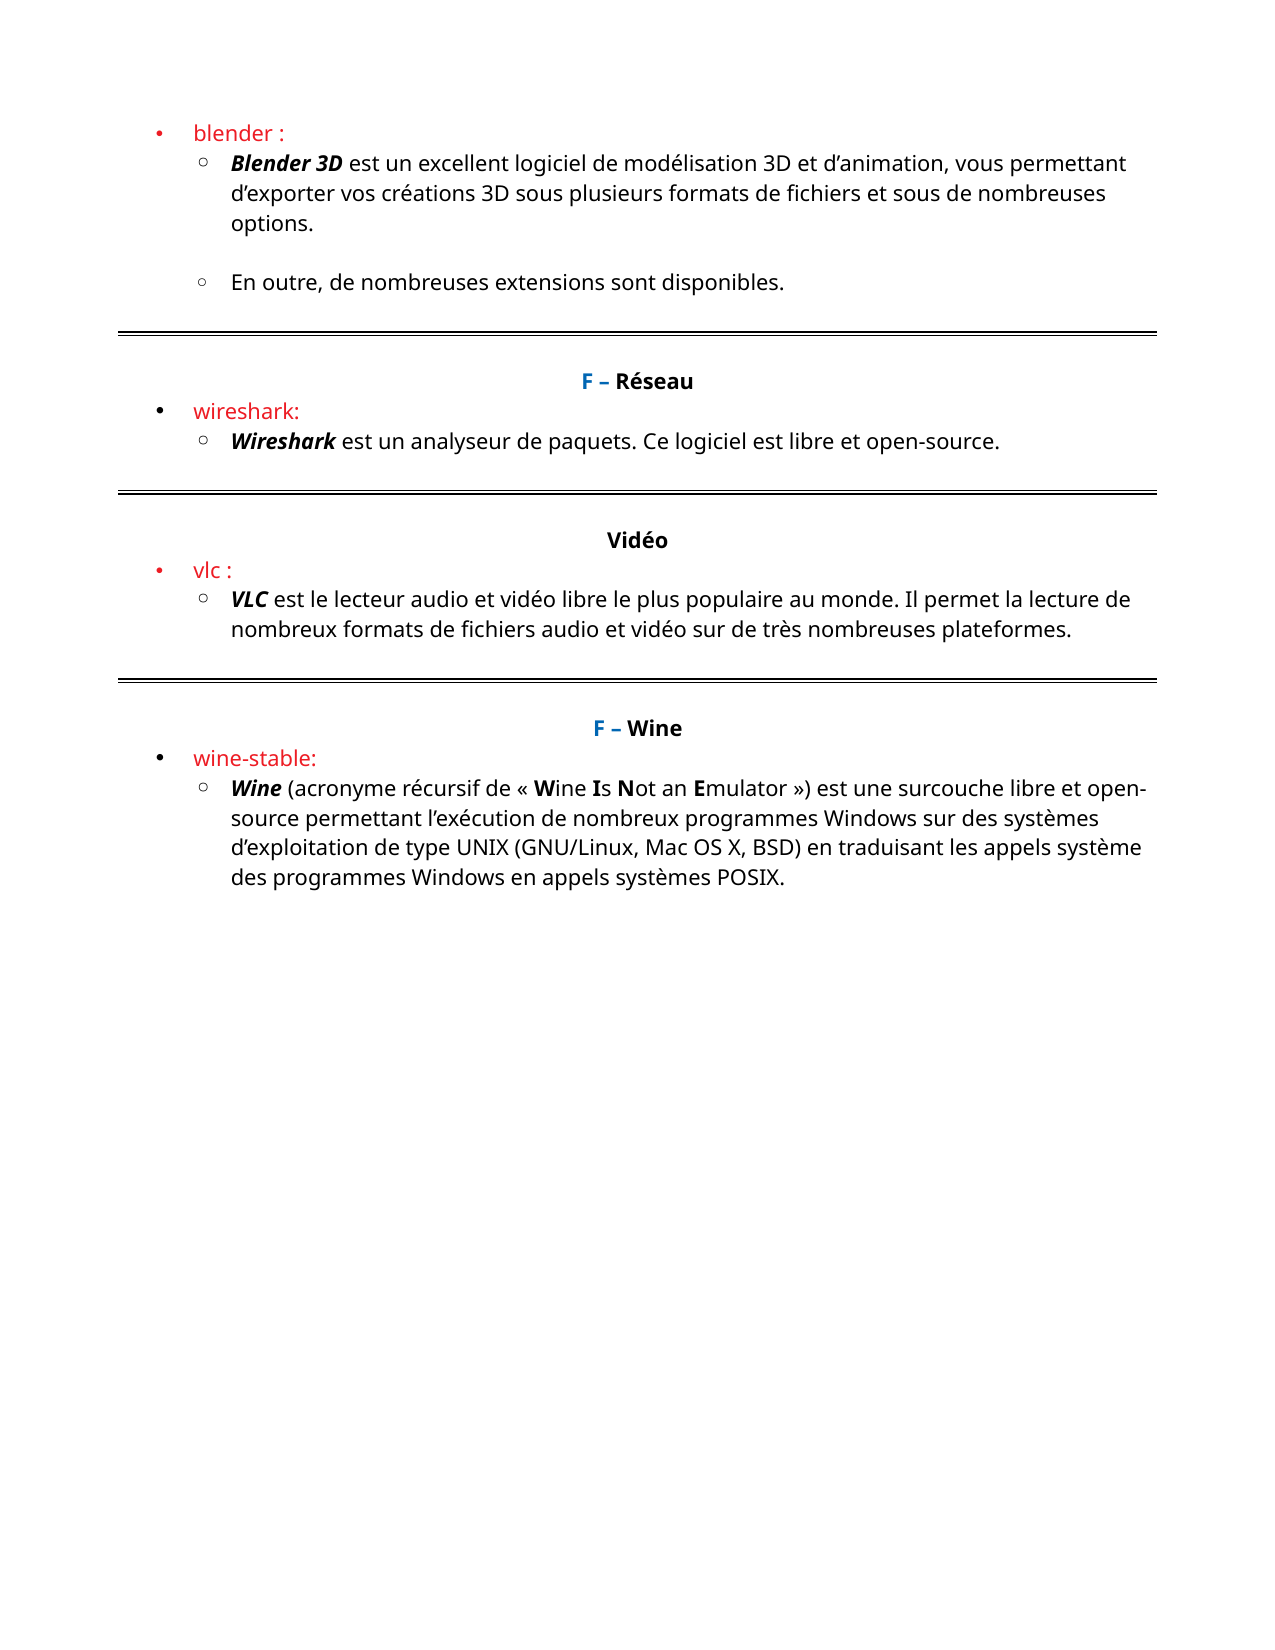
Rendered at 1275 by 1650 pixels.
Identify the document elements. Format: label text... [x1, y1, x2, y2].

text F – Wine [118, 713, 1157, 743]
list wireshark: [156, 396, 1157, 426]
list blender : [156, 118, 1157, 148]
list En outre, de nombreuses extensions sont disponibles. [193, 267, 1157, 297]
list VLC est le lecteur audio et vidéo libre le plus populaire au monde. Il permet la lecture de nombreux formats de fichiers audio et vidéo sur de très nombreuses plateformes. [193, 584, 1157, 644]
list Wine (acronyme récursif de « Wine Is Not an Emulator ») est une surcouche libre et open-source permettant l’exécution de nombreux programmes Windows sur des systèmes d’exploitation de type UNIX (GNU/Linux, Mac OS X, BSD) en traduisant les appels système des programmes Windows en appels systèmes POSIX. [193, 773, 1157, 892]
text F – Réseau [118, 366, 1157, 396]
text Vidéo [118, 525, 1157, 554]
list wine-stable: [156, 743, 1157, 773]
list vlc : [156, 554, 1157, 584]
list Wireshark est un analyseur de paquets. Ce logiciel est libre et open-source. [193, 426, 1157, 456]
list Blender 3D est un excellent logiciel de modélisation 3D et d’animation, vous permettant d’exporter vos créations 3D sous plusieurs formats de fichiers et sous de nombreuses options. [193, 148, 1157, 237]
